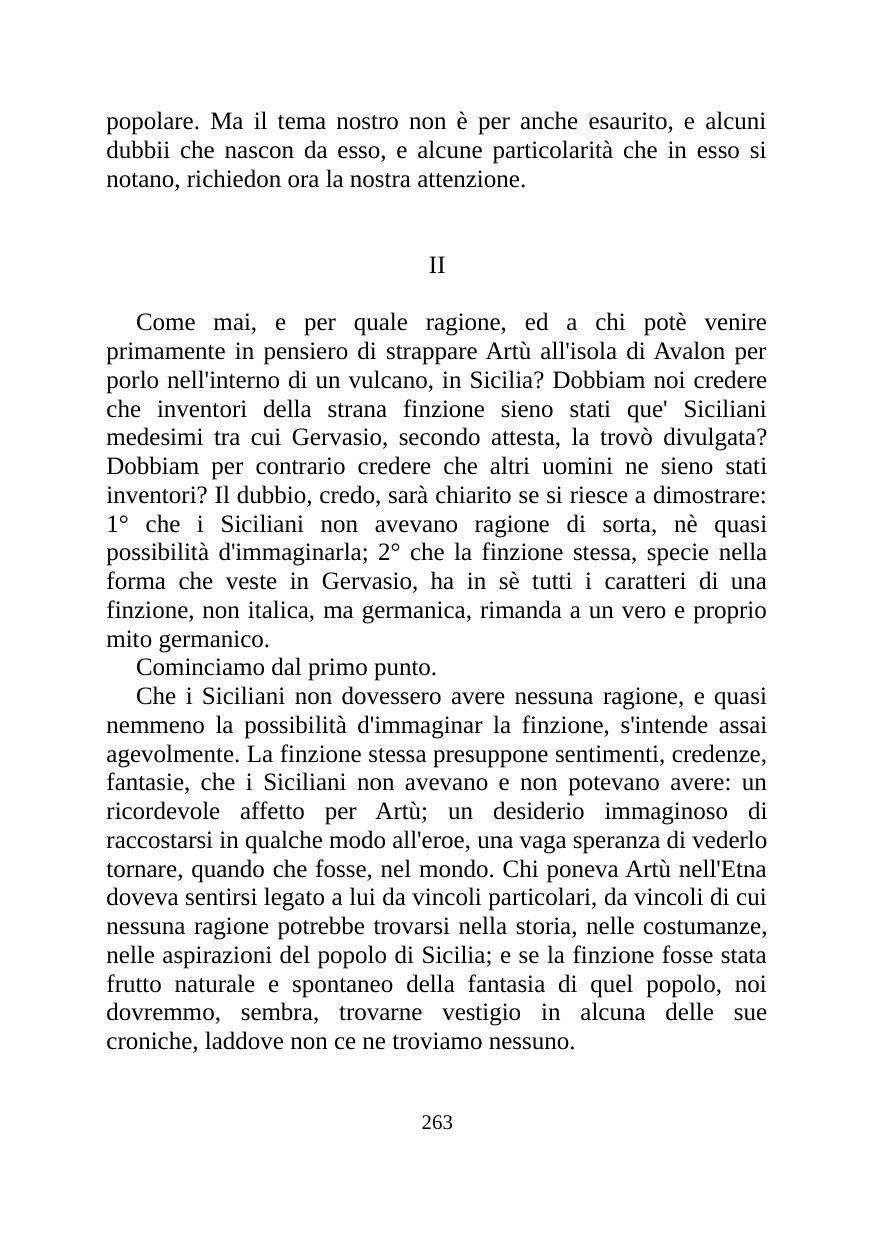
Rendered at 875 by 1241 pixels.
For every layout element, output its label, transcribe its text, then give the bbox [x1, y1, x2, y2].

text Cominciamo dal primo punto. [106, 652, 768, 681]
text Come mai, e per quale ragione, ed a chi potè venire primamente in pensiero di strappare Artù all'isola di Avalon per porlo nell'interno di un vulcano, in Sicilia? Dobbiam noi credere che inventori della strana finzione sieno stati que' Siciliani medesimi tra cui Gervasio, secondo attesta, la trovò divulgata? Dobbiam per contrario credere che altri uomini ne sieno stati inventori? Il dubbio, credo, sarà chiarito se si riesce a dimostrare: 1° che i Siciliani non avevano ragione di sorta, nè quasi possibilità d'immaginarla; 2° che la finzione stessa, specie nella forma che veste in Gervasio, ha in sè tutti i caratteri di una finzione, non italica, ma germanica, rimanda a un vero e proprio mito germanico. [106, 307, 768, 652]
text II [106, 250, 768, 279]
text popolare. Ma il tema nostro non è per anche esaurito, e alcuni dubbii che nascon da esso, e alcune particolarità che in esso si notano, richiedon ora la nostra attenzione. [106, 106, 768, 192]
text Che i Siciliani non dovessero avere nessuna ragione, e quasi nemmeno la possibilità d'immaginar la finzione, s'intende assai agevolmente. La finzione stessa presuppone sentimenti, credenze, fantasie, che i Siciliani non avevano e non potevano avere: un ricordevole affetto per Artù; un desiderio immaginoso di raccostarsi in qualche modo all'eroe, una vaga speranza di vederlo tornare, quando che fosse, nel mondo. Chi poneva Artù nell'Etna doveva sentirsi legato a lui da vincoli particolari, da vincoli di cui nessuna ragione potrebbe trovarsi nella storia, nelle costumanze, nelle aspirazioni del popolo di Sicilia; e se la finzione fosse stata frutto naturale e spontaneo della fantasia di quel popolo, noi dovremmo, sembra, trovarne vestigio in alcuna delle sue croniche, laddove non ce ne troviamo nessuno. [106, 681, 768, 1055]
